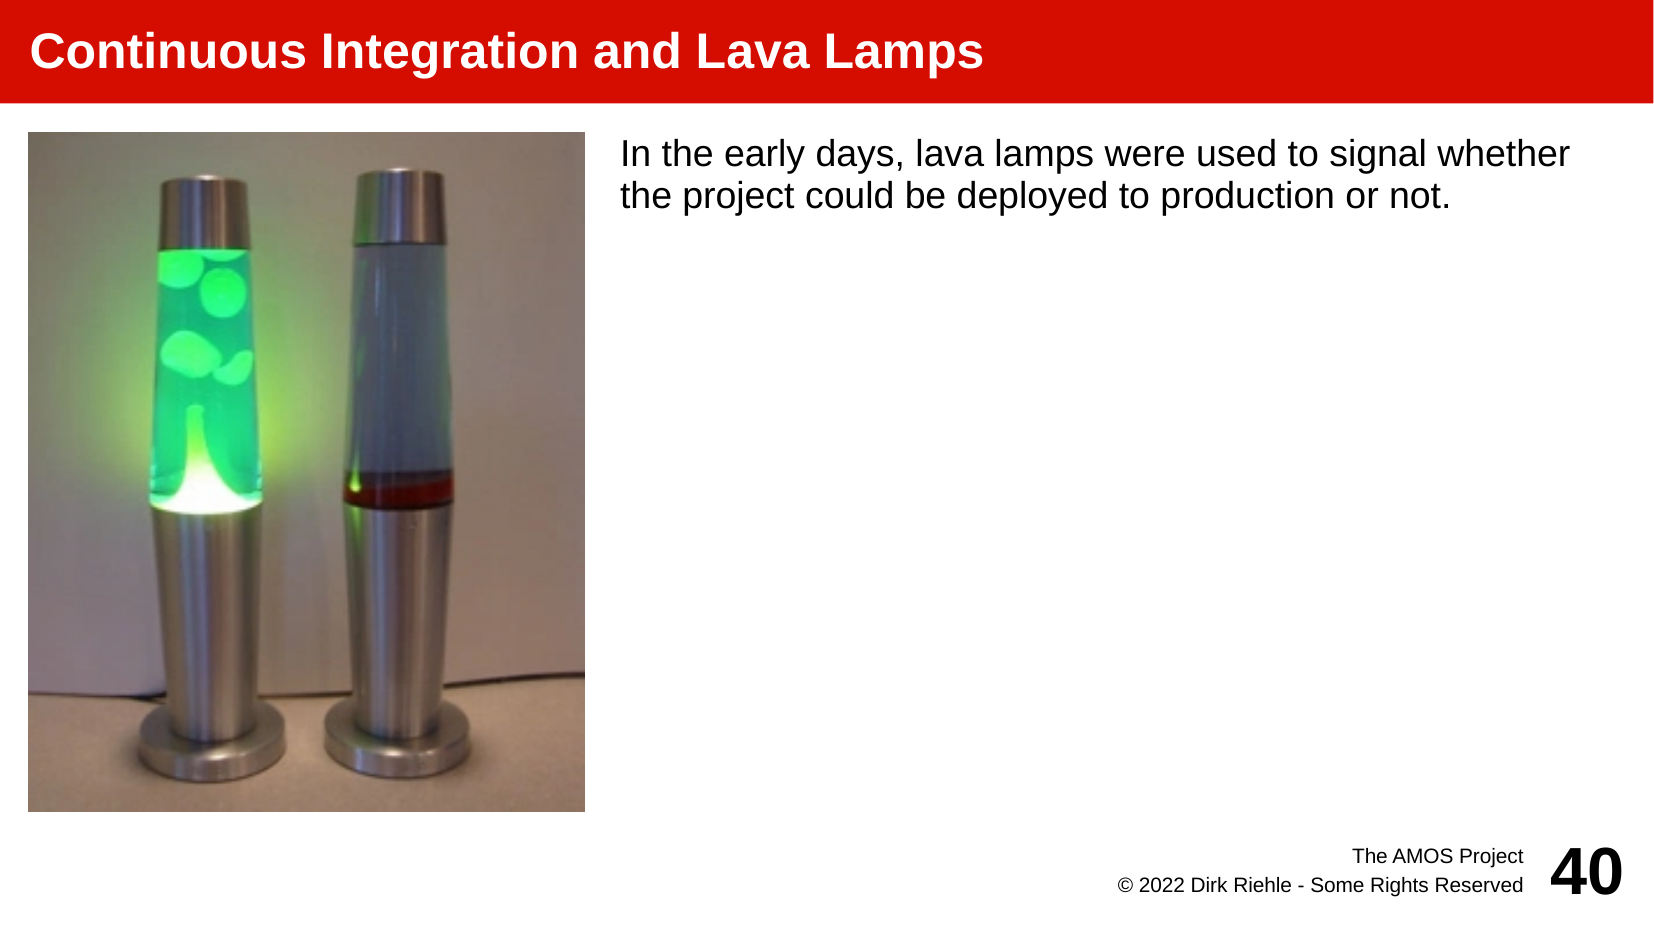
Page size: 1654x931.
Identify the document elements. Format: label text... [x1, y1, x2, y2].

picture [28, 132, 585, 813]
title Continuous Integration and Lava Lamps [0, 0, 1654, 104]
list In the early days, lava lamps were used to signal whether the project could be deployed to production or not. [620, 132, 1625, 813]
